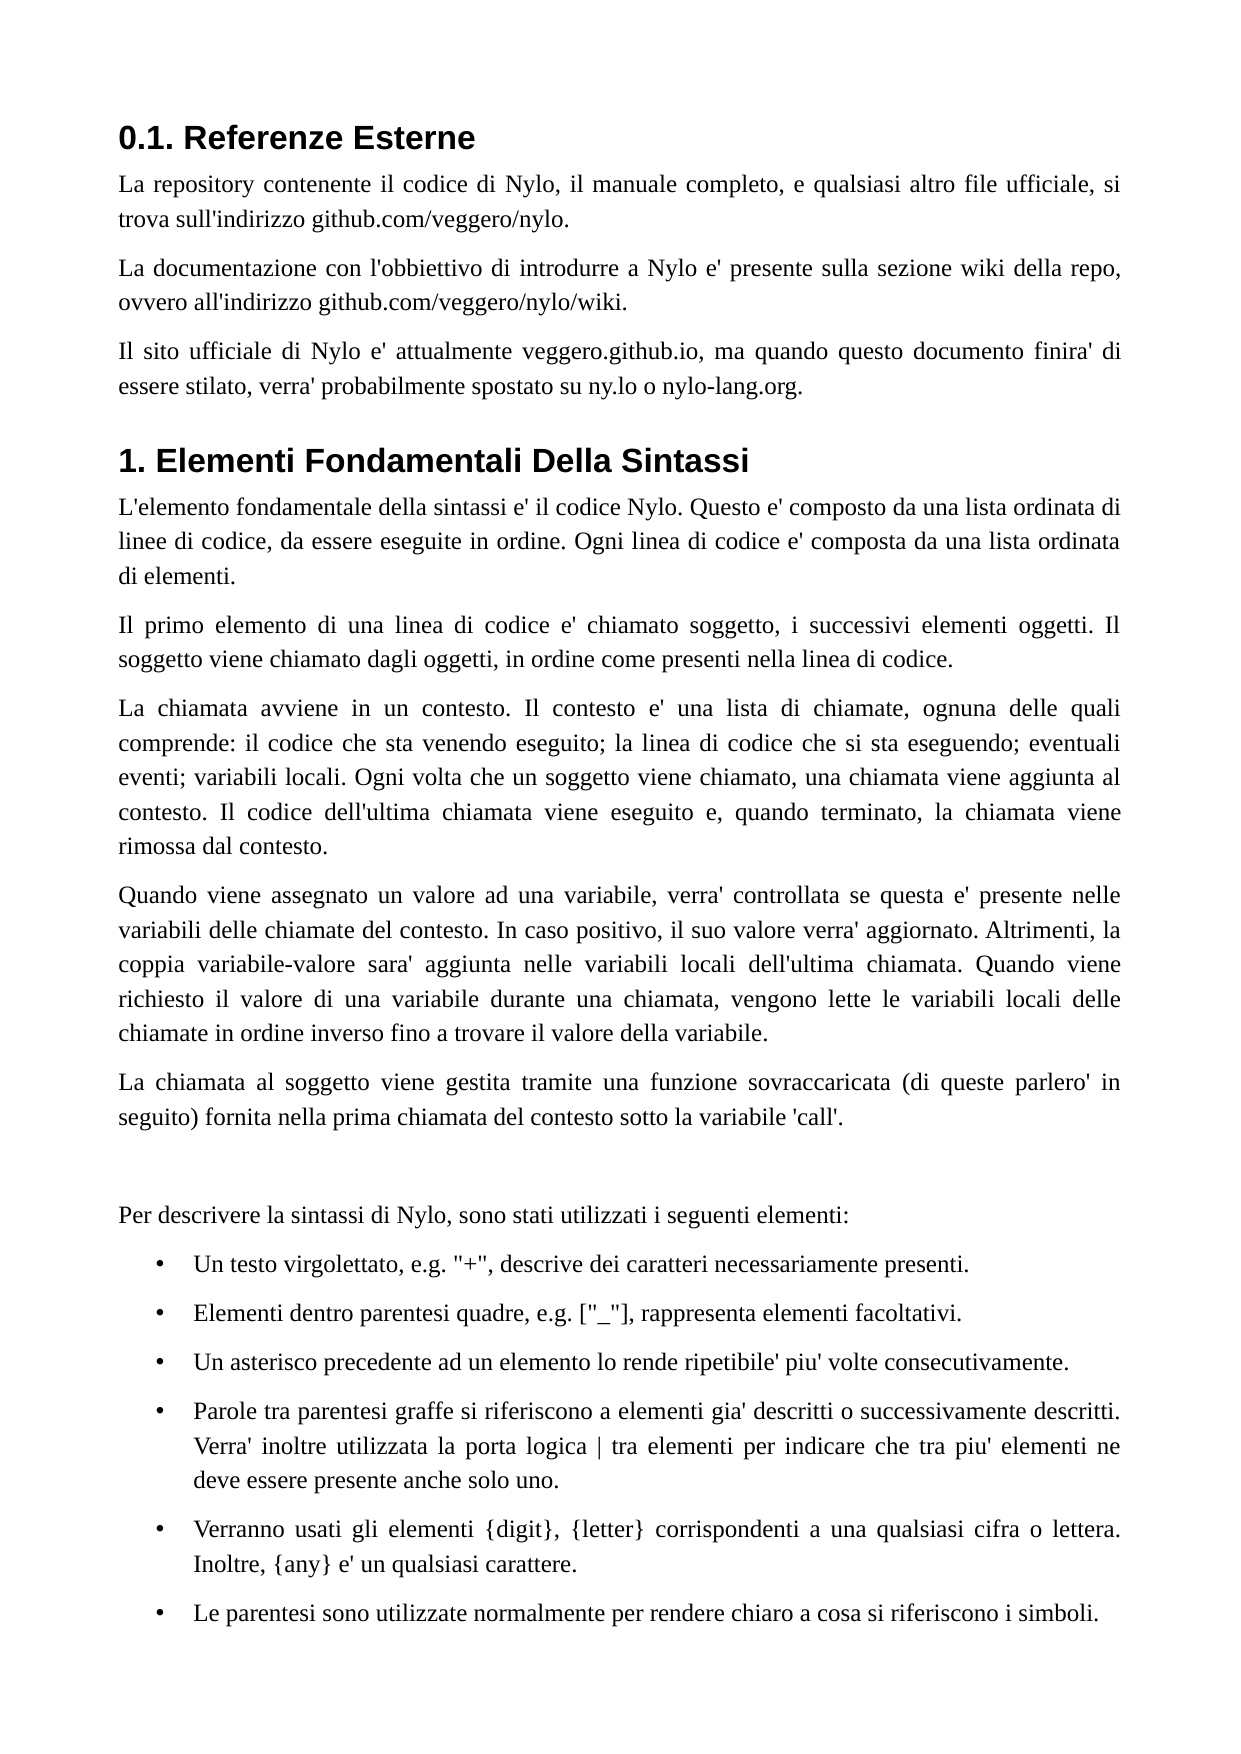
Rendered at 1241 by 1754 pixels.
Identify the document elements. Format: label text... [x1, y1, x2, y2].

text Quando viene assegnato un valore ad una variabile, verra' controllata se questa e' presente nelle variabili delle chiamate del contesto. In caso positivo, il suo valore verra' aggiornato. Altrimenti, la coppia variabile-valore sara' aggiunta nelle variabili locali dell'ultima chiamata. Quando viene richiesto il valore di una variabile durante una chiamata, vengono lette le variabili locali delle chiamate in ordine inverso fino a trovare il valore della variabile. [118, 880, 1122, 1047]
list Parole tra parentesi graffe si riferiscono a elementi gia' descritti o successivamente descritti. Verra' inoltre utilizzata la porta logica | tra elementi per indicare che tra piu' elementi ne deve essere presente anche solo uno. [156, 1396, 1122, 1494]
text La chiamata avviene in un contesto. Il contesto e' una lista di chiamate, ognuna delle quali comprende: il codice che sta venendo eseguito; la linea di codice che si sta eseguendo; eventuali eventi; variabili locali. Ogni volta che un soggetto viene chiamato, una chiamata viene aggiunta al contesto. Il codice dell'ultima chiamata viene eseguito e, quando terminato, la chiamata viene rimossa dal contesto. [118, 693, 1122, 860]
text Per descrivere la sintassi di Nylo, sono stati utilizzati i seguenti elementi: [118, 1200, 1122, 1229]
text La repository contenente il codice di Nylo, il manuale completo, e qualsiasi altro file ufficiale, si trova sull'indirizzo github.com/veggero/nylo. [118, 169, 1122, 232]
text Il sito ufficiale di Nylo e' attualmente veggero.github.io, ma quando questo documento finira' di essere stilato, verra' probabilmente spostato su ny.lo o nylo-lang.org. [118, 336, 1122, 399]
list Elementi dentro parentesi quadre, e.g. ["_"], rappresenta elementi facoltativi. [156, 1298, 1122, 1327]
list Un asterisco precedente ad un elemento lo rende ripetibile' piu' volte consecutivamente. [156, 1347, 1122, 1376]
subtitle 1. Elementi Fondamentali Della Sintassi [118, 441, 1122, 479]
text L'elemento fondamentale della sintassi e' il codice Nylo. Questo e' composto da una lista ordinata di linee di codice, da essere eseguite in ordine. Ogni linea di codice e' composta da una lista ordinata di elementi. [118, 492, 1122, 589]
subtitle 0.1. Referenze Esterne [118, 118, 1122, 157]
list Verranno usati gli elementi {digit}, {letter} corrispondenti a una qualsiasi cifra o lettera. Inoltre, {any} e' un qualsiasi carattere. [156, 1514, 1122, 1577]
text Il primo elemento di una linea di codice e' chiamato soggetto, i successivi elementi oggetti. Il soggetto viene chiamato dagli oggetti, in ordine come presenti nella linea di codice. [118, 610, 1122, 673]
text La chiamata al soggetto viene gestita tramite una funzione sovraccaricata (di queste parlero' in seguito) fornita nella prima chiamata del contesto sotto la variabile 'call'. [118, 1067, 1122, 1131]
list Un testo virgolettato, e.g. "+", descrive dei caratteri necessariamente presenti. [156, 1249, 1122, 1278]
text La documentazione con l'obbiettivo di introdurre a Nylo e' presente sulla sezione wiki della repo, ovvero all'indirizzo github.com/veggero/nylo/wiki. [118, 253, 1122, 316]
list Le parentesi sono utilizzate normalmente per rendere chiaro a cosa si riferiscono i simboli. [156, 1598, 1122, 1627]
